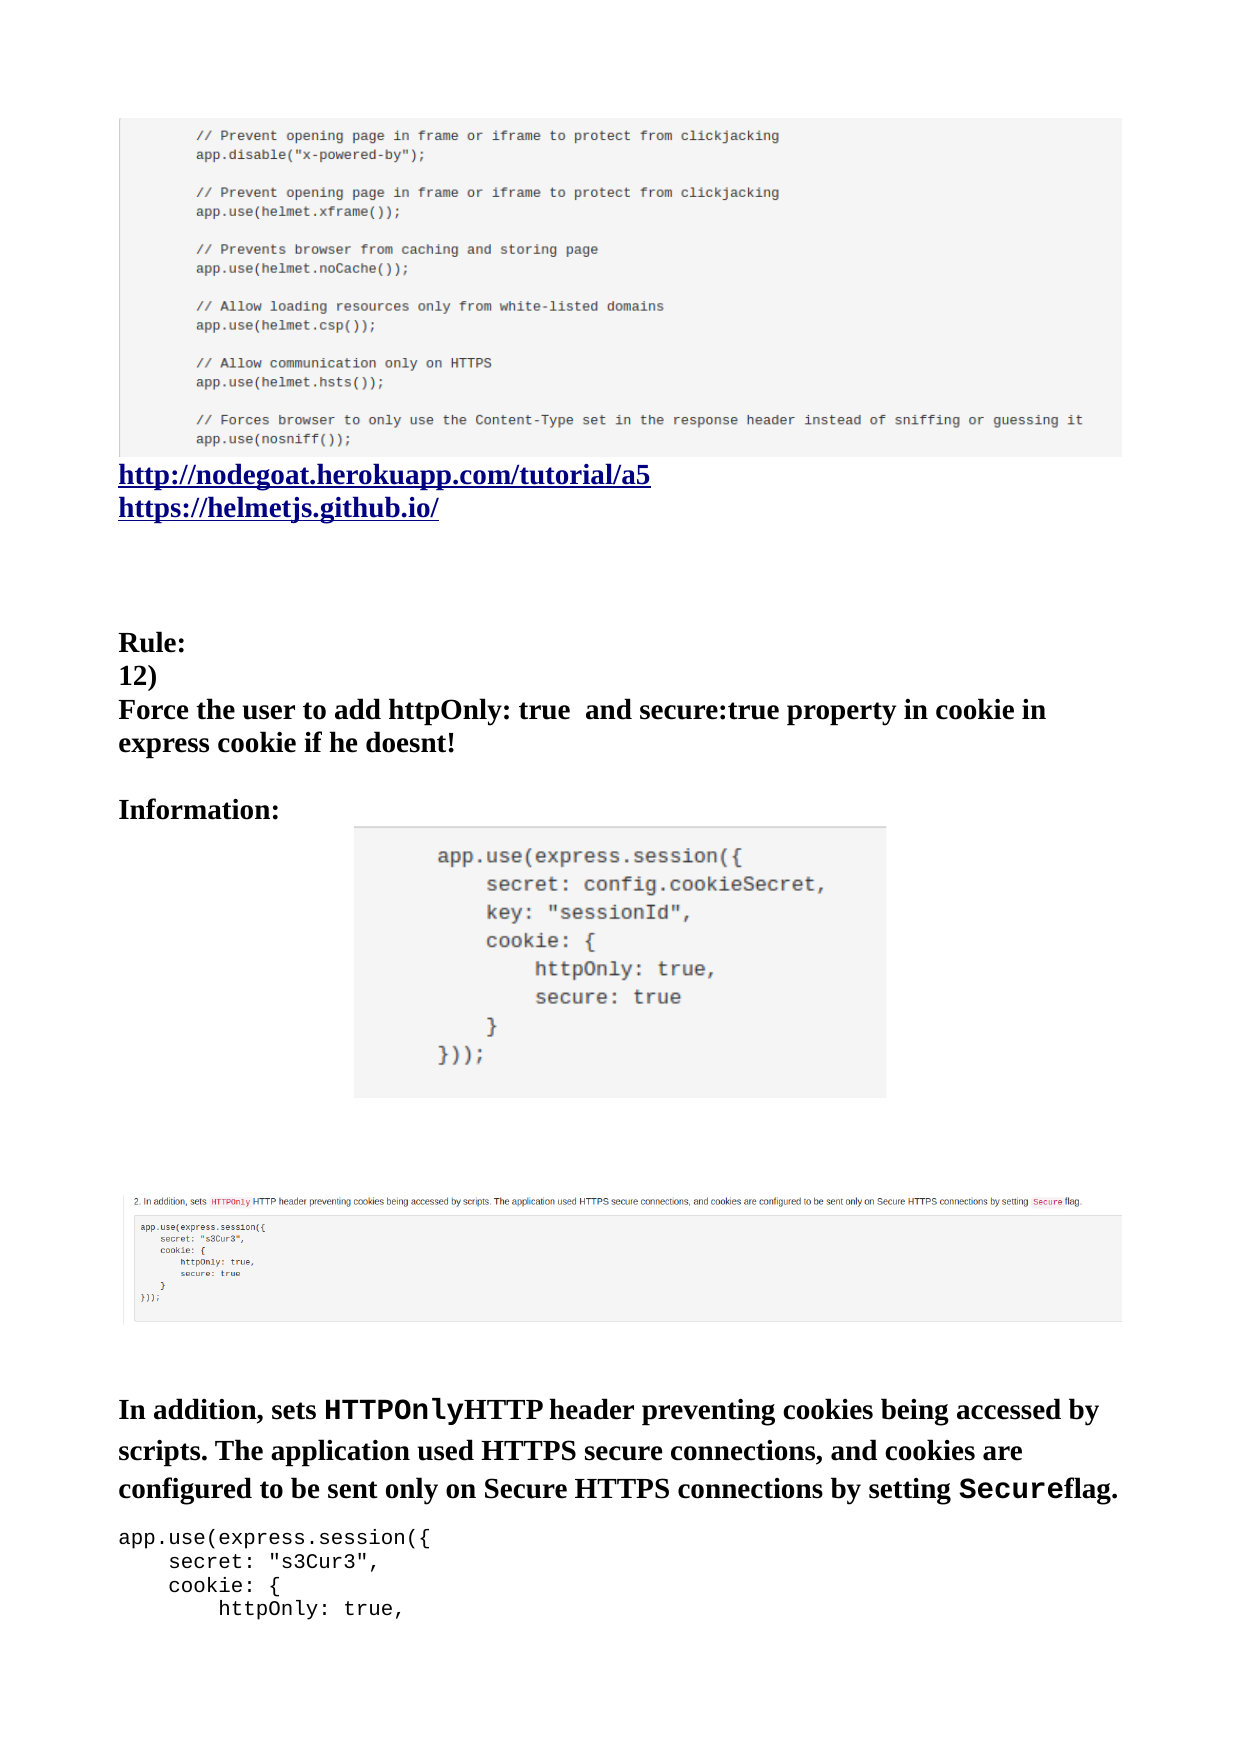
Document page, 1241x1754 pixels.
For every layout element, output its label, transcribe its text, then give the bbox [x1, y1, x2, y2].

text app.use(express.session({ [118, 1527, 1122, 1551]
picture [118, 1195, 1123, 1325]
text Information: [118, 792, 1122, 826]
text http://nodegoat.herokuapp.com/tutorial/a5 [118, 457, 1122, 491]
text cookie: { [118, 1574, 1122, 1598]
text https://helmetjs.github.io/ [118, 491, 1122, 524]
text Force the user to add httpOnly: true and secure:true property in cookie in express cookie if he doesnt! [118, 692, 1122, 759]
text secret: "s3Cur3", [118, 1551, 1122, 1574]
text httpOnly: true, [118, 1598, 1122, 1622]
picture [118, 118, 1123, 457]
picture [353, 826, 887, 1098]
text In addition, sets HTTPOnlyHTTP header preventing cookies being accessed by scripts. The application used HTTPS secure connections, and cookies are configured to be sent only on Secure HTTPS connections by setting Secureflag. [118, 1392, 1122, 1507]
text Rule: [118, 625, 1122, 658]
text 12) [118, 658, 1122, 692]
